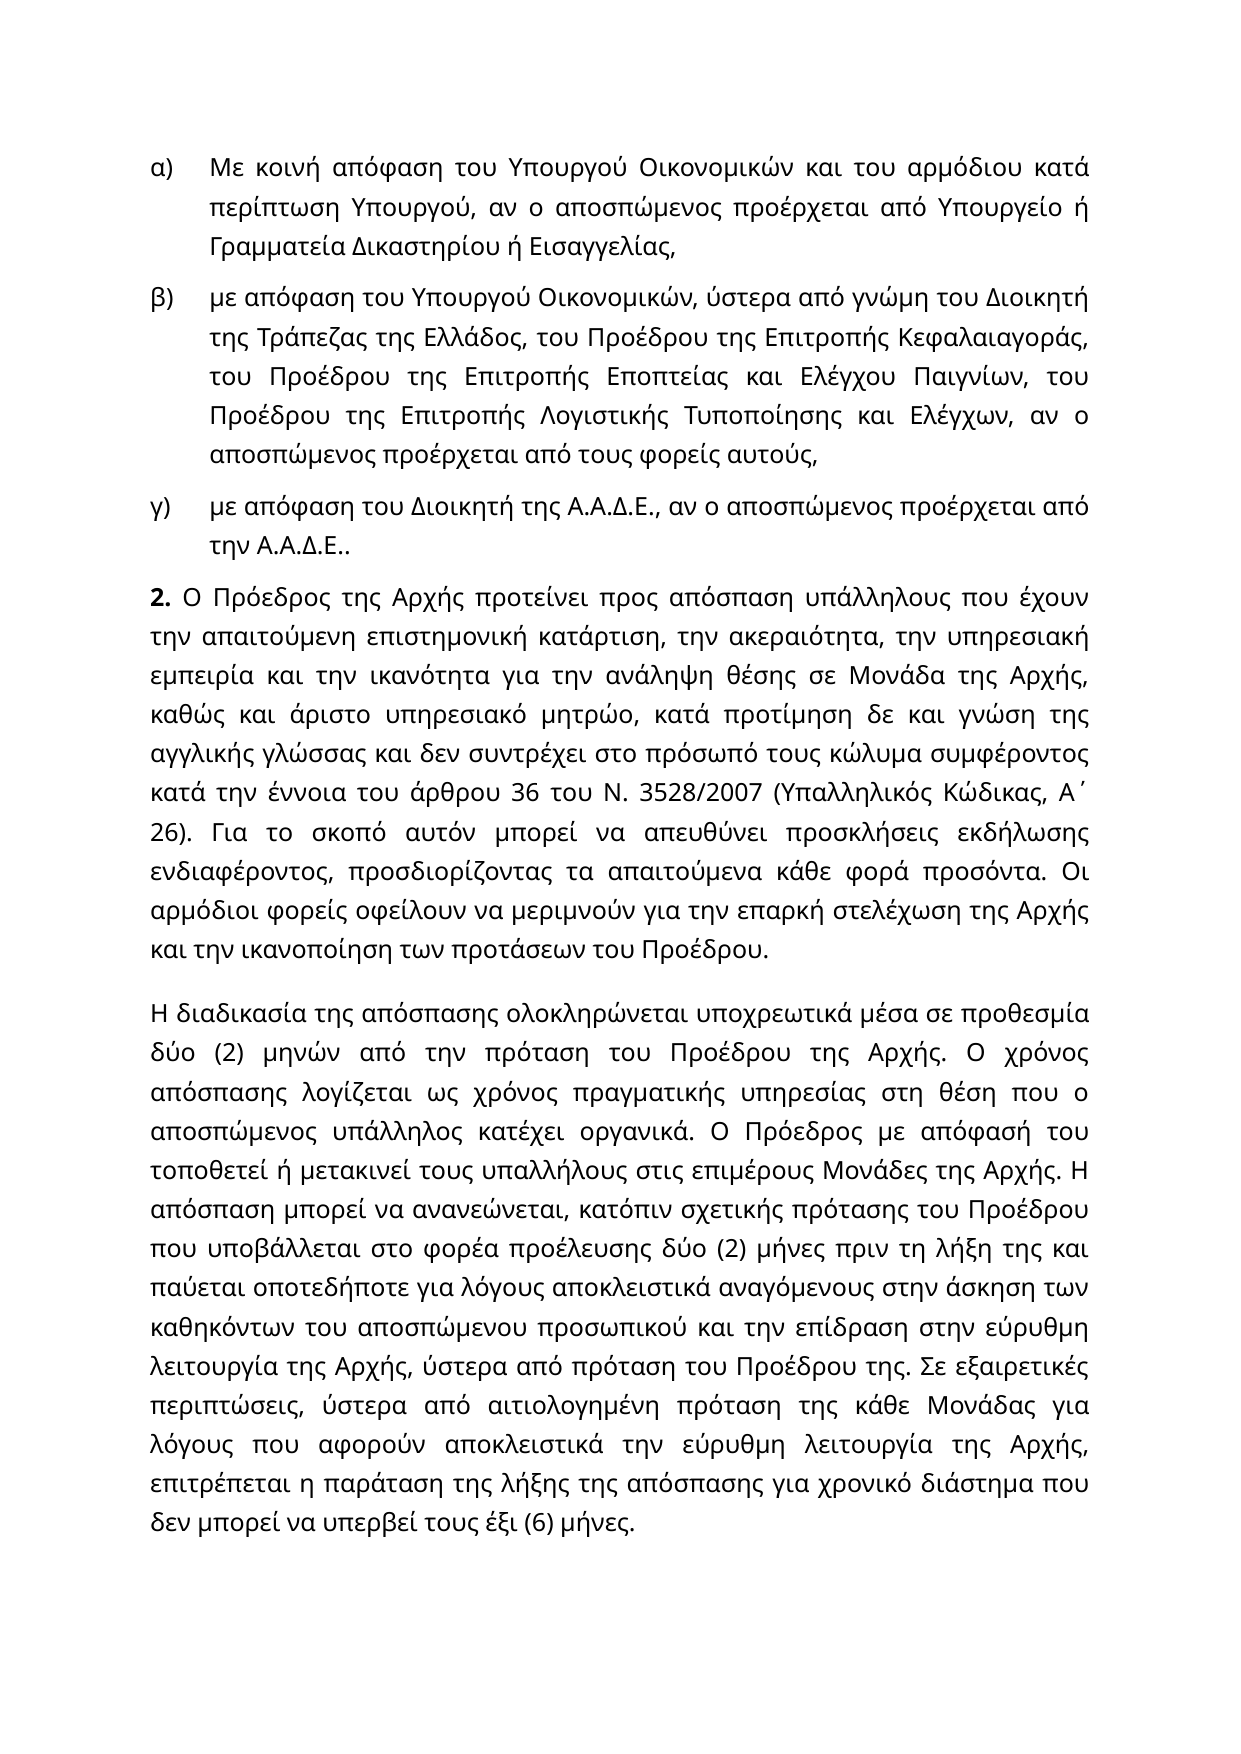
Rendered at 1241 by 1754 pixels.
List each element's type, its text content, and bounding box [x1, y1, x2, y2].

text Η διαδικασία της απόσπασης ολοκληρώνεται υποχρεωτικά μέσα σε προθεσμία δύο (2) μηνών από την πρόταση του Προέδρου της Αρχής. Ο χρόνος απόσπασης λογίζεται ως χρόνος πραγματικής υπηρεσίας στη θέση που ο αποσπώμενος υπάλληλος κατέχει οργανικά. Ο Πρόεδρος με απόφασή του τοποθετεί ή μετακινεί τους υπαλλήλους στις επιμέρους Μονάδες της Αρχής. Η απόσπαση μπορεί να ανανεώνεται, κατόπιν σχετικής πρότασης του Προέδρου που υποβάλλεται στο φορέα προέλευσης δύο (2) μήνες πριν τη λήξη της και παύεται οποτεδήποτε για λόγους αποκλειστικά αναγόμενους στην άσκηση των καθηκόντων του αποσπώμενου προσωπικού και την επίδραση στην εύρυθμη λειτουργία της Αρχής, ύστερα από πρόταση του Προέδρου της. Σε εξαιρετικές περιπτώσεις, ύστερα από αιτιολογημένη πρόταση της κάθε Μονάδας για λόγους που αφορούν αποκλειστικά την εύρυθμη λειτουργία της Αρχής, επιτρέπεται η παράταση της λήξης της απόσπασης για χρονικό διάστημα που δεν μπορεί να υπερβεί τους έξι (6) μήνες. [150, 996, 1090, 1539]
list α) Με κοινή απόφαση του Υπουργού Οικονομικών και του αρμόδιου κατά περίπτωση Υπουργού, αν ο αποσπώμενος προέρχεται από Υπουργείο ή Γραμματεία Δικαστηρίου ή Εισαγγελίας, [150, 150, 1090, 262]
list β) με απόφαση του Υπουργού Οικονομικών, ύστερα από γνώμη του Διοικητή της Τράπεζας της Ελλάδος, του Προέδρου της Επιτροπής Κεφαλαιαγοράς, του Προέδρου της Επιτροπής Εποπτείας και Ελέγχου Παιγνίων, του Προέδρου της Επιτροπής Λογιστικής Τυποποίησης και Ελέγχων, αν ο αποσπώμενος προέρχεται από τους φορείς αυτούς, [150, 280, 1090, 471]
text 2. Ο Πρόεδρος της Αρχής προτείνει προς απόσπαση υπάλληλους που έχουν την απαιτούμενη επιστημονική κατάρτιση, την ακεραιότητα, την υπηρεσιακή εμπειρία και την ικανότητα για την ανάληψη θέσης σε Μονάδα της Αρχής, καθώς και άριστο υπηρεσιακό μητρώο, κατά προτίμηση δε και γνώση της αγγλικής γλώσσας και δεν συντρέχει στο πρόσωπό τους κώλυμα συμφέροντος κατά την έννοια του άρθρου 36 του Ν. 3528/2007 (Υπαλληλικός Κώδικας, Α΄ 26). Για το σκοπό αυτόν μπορεί να απευθύνει προσκλήσεις εκδήλωσης ενδιαφέροντος, προσδιορίζοντας τα απαιτούμενα κάθε φορά προσόντα. Οι αρμόδιοι φορείς οφείλουν να μεριμνούν για την επαρκή στελέχωση της Αρχής και την ικανοποίηση των προτάσεων του Προέδρου. [150, 579, 1090, 966]
list γ) με απόφαση του Διοικητή της Α.Α.Δ.Ε., αν ο αποσπώμενος προέρχεται από την Α.Α.Δ.Ε.. [150, 488, 1090, 562]
